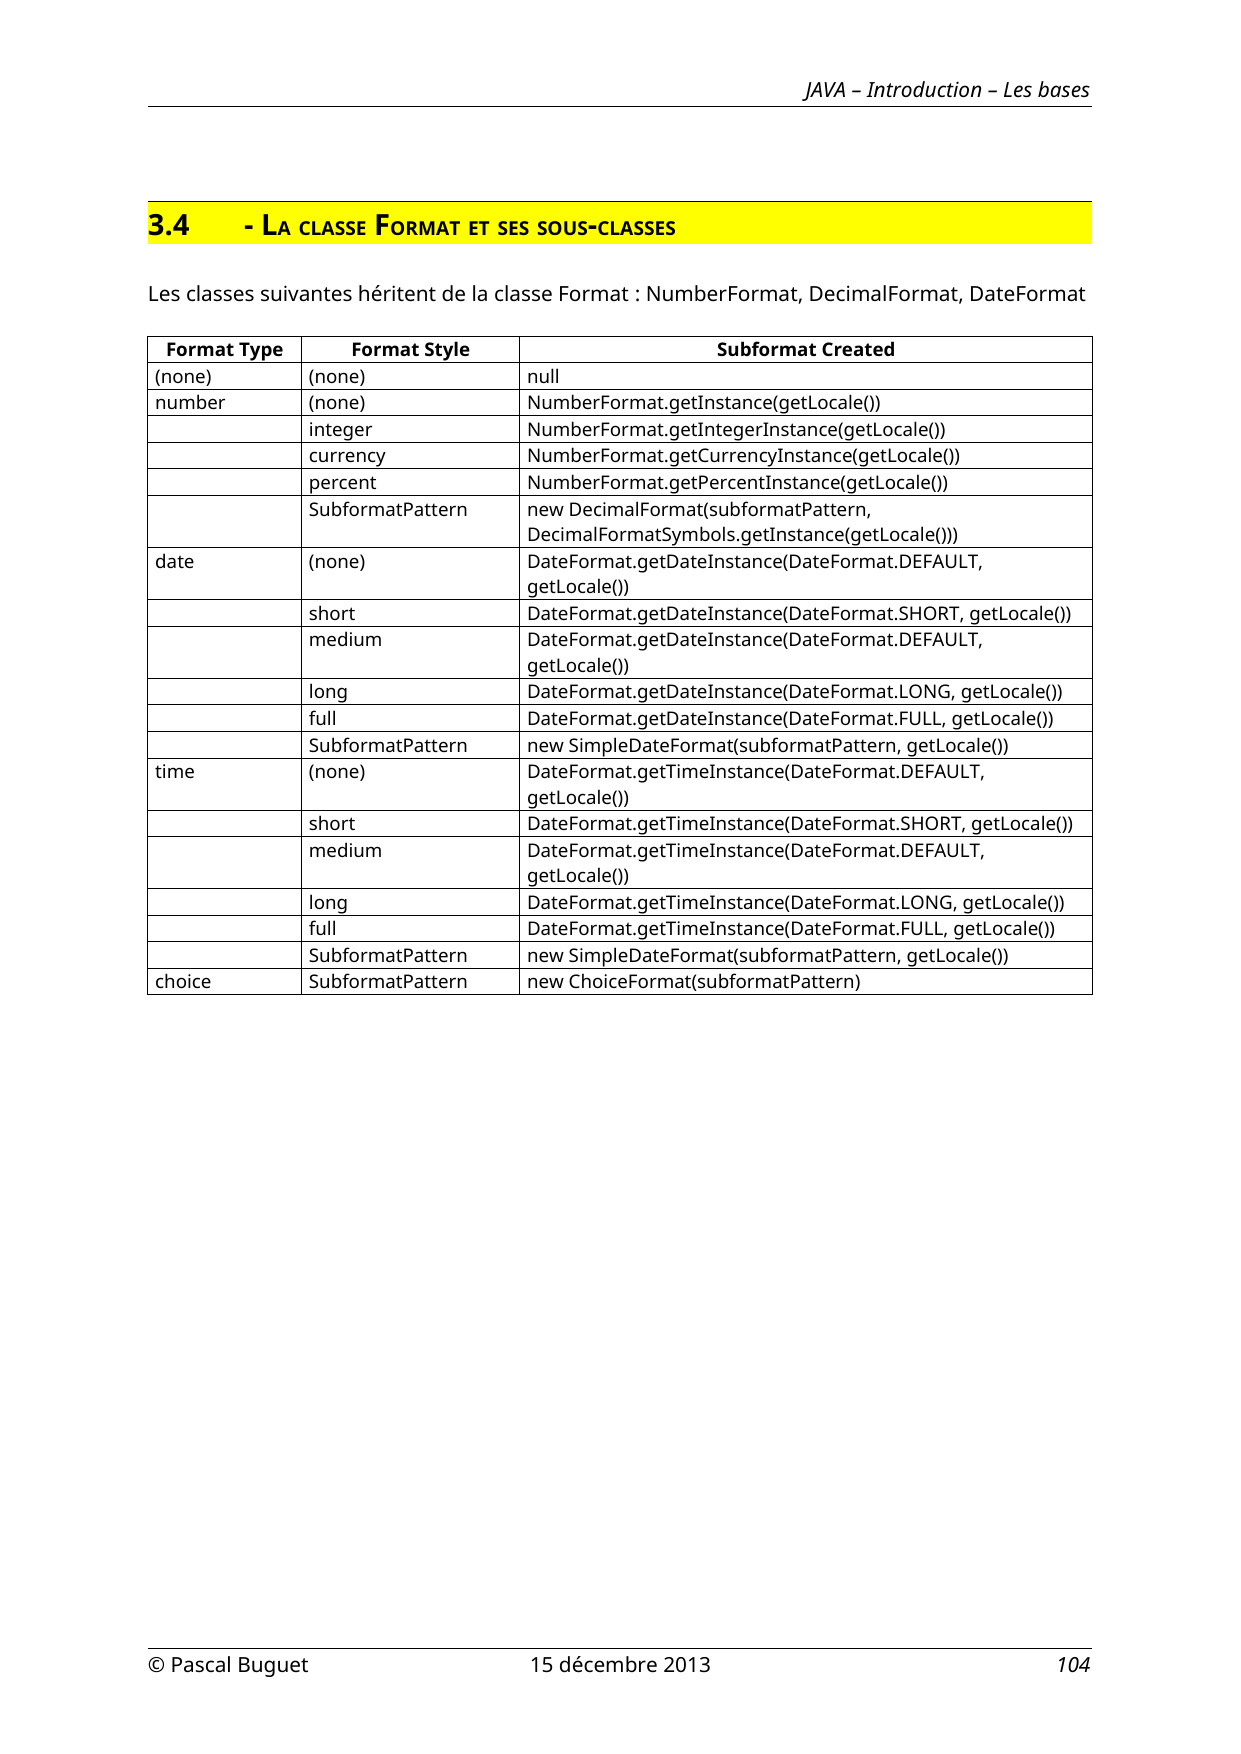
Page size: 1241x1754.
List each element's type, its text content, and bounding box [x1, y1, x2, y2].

table_cell medium [302, 627, 519, 678]
table_cell short [302, 600, 519, 626]
table_header Format Style [302, 337, 519, 362]
table_cell new DecimalFormat(subformatPattern, DecimalFormatSymbols.getInstance(getLocale())) [520, 496, 1092, 547]
table_cell NumberFormat.getPercentInstance(getLocale()) [520, 469, 1092, 495]
subtitle - La classe Format et ses sous-classes [148, 202, 1092, 244]
table_cell date [148, 548, 301, 599]
table_cell choice [148, 969, 301, 994]
table_cell (none) [302, 390, 519, 415]
table_cell [148, 705, 301, 731]
table_cell [148, 416, 301, 442]
table_cell NumberFormat.getCurrencyInstance(getLocale()) [520, 443, 1092, 468]
table_cell short [302, 811, 519, 836]
table_cell DateFormat.getDateInstance(DateFormat.SHORT, getLocale()) [520, 600, 1092, 626]
table_cell long [302, 889, 519, 915]
table_cell integer [302, 416, 519, 442]
table_cell [148, 942, 301, 968]
table_cell DateFormat.getDateInstance(DateFormat.FULL, getLocale()) [520, 705, 1092, 731]
table_cell new ChoiceFormat(subformatPattern) [520, 969, 1092, 994]
table_cell (none) [302, 363, 519, 389]
table_cell [148, 916, 301, 941]
table_cell number [148, 390, 301, 415]
table_cell DateFormat.getDateInstance(DateFormat.DEFAULT, getLocale()) [520, 548, 1092, 599]
table_cell SubformatPattern [302, 942, 519, 968]
table_cell [148, 496, 301, 547]
table_cell percent [302, 469, 519, 495]
table_cell [148, 679, 301, 704]
table_cell [148, 443, 301, 468]
table_cell DateFormat.getDateInstance(DateFormat.LONG, getLocale()) [520, 679, 1092, 704]
table_cell (none) [148, 363, 301, 389]
table_cell [148, 889, 301, 915]
table_cell DateFormat.getTimeInstance(DateFormat.DEFAULT, getLocale()) [520, 837, 1092, 888]
table_cell DateFormat.getDateInstance(DateFormat.DEFAULT, getLocale()) [520, 627, 1092, 678]
table_cell SubformatPattern [302, 496, 519, 547]
table_header Subformat Created [520, 337, 1092, 362]
table_cell time [148, 759, 301, 809]
text Les classes suivantes héritent de la classe Format : NumberFormat, DecimalFormat, DateFormat [148, 279, 1092, 307]
table_cell DateFormat.getTimeInstance(DateFormat.LONG, getLocale()) [520, 889, 1092, 915]
table_cell new SimpleDateFormat(subformatPattern, getLocale()) [520, 732, 1092, 757]
table_cell new SimpleDateFormat(subformatPattern, getLocale()) [520, 942, 1092, 968]
table_cell [148, 811, 301, 836]
table_cell NumberFormat.getIntegerInstance(getLocale()) [520, 416, 1092, 442]
table_cell null [520, 363, 1092, 389]
table_cell full [302, 916, 519, 941]
table_cell [148, 732, 301, 757]
table_cell [148, 627, 301, 678]
table_cell SubformatPattern [302, 732, 519, 757]
table_header Format Type [148, 337, 301, 362]
table_cell [148, 837, 301, 888]
table_cell DateFormat.getTimeInstance(DateFormat.SHORT, getLocale()) [520, 811, 1092, 836]
table_cell (none) [302, 759, 519, 809]
table_cell medium [302, 837, 519, 888]
table_cell long [302, 679, 519, 704]
table_cell (none) [302, 548, 519, 599]
table_cell NumberFormat.getInstance(getLocale()) [520, 390, 1092, 415]
table_cell full [302, 705, 519, 731]
table_cell DateFormat.getTimeInstance(DateFormat.DEFAULT, getLocale()) [520, 759, 1092, 809]
table_cell SubformatPattern [302, 969, 519, 994]
table_cell [148, 600, 301, 626]
table_cell currency [302, 443, 519, 468]
table_cell [148, 469, 301, 495]
table_cell DateFormat.getTimeInstance(DateFormat.FULL, getLocale()) [520, 916, 1092, 941]
